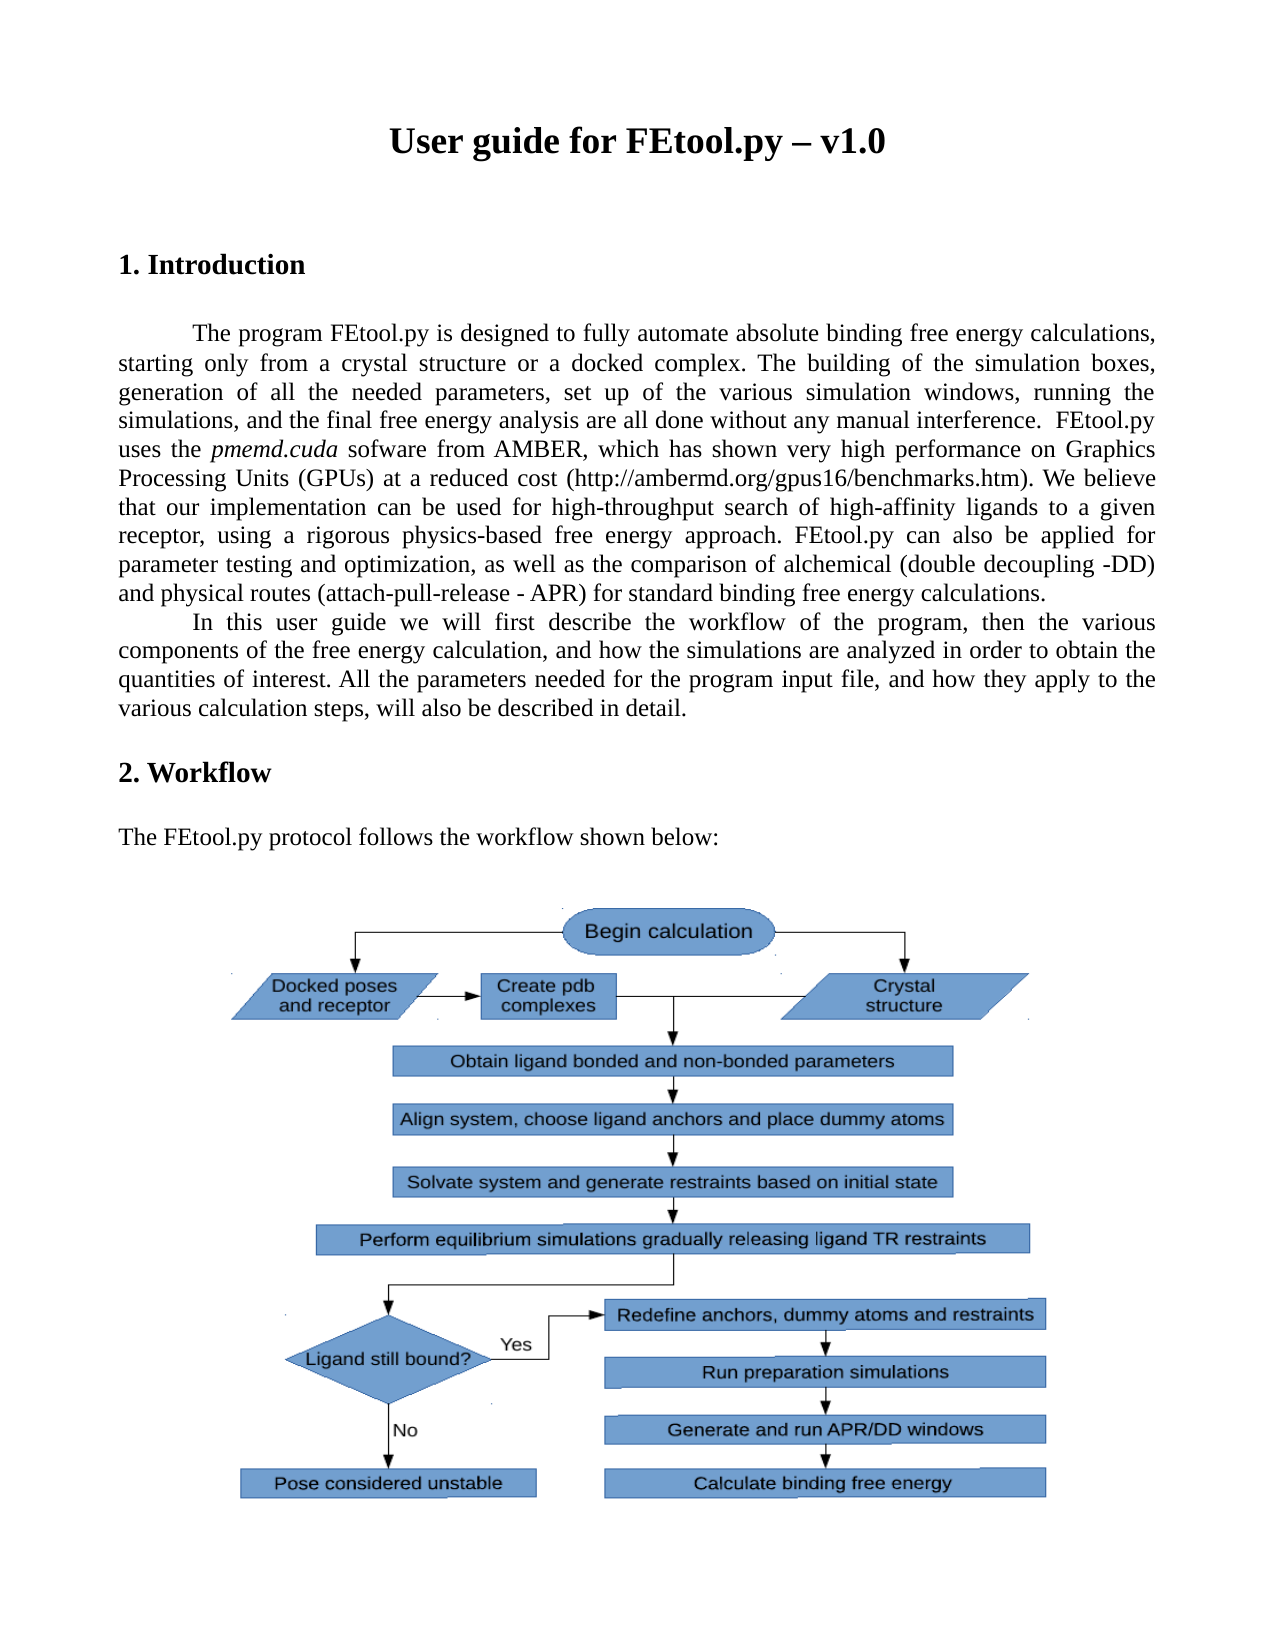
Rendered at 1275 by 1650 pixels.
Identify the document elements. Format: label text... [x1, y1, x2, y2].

text 1. Introduction [118, 247, 1157, 281]
text The FEtool.py protocol follows the workflow shown below: [118, 822, 1157, 851]
text In this user guide we will first describe the workflow of the program, then the various components of the free energy calculation, and how the simulations are analyzed in order to obtain the quantities of interest. All the parameters needed for the program input file, and how they apply to the various calculation steps, will also be described in detail. [118, 607, 1157, 722]
text The program FEtool.py is designed to fully automate absolute binding free energy calculations, starting only from a crystal structure or a docked complex. The building of the simulation boxes, generation of all the needed parameters, set up of the various simulation windows, running the simulations, and the final free energy analysis are all done without any manual interference. FEtool.py uses the pmemd.cuda sofware from AMBER, which has shown very high performance on Graphics Processing Units (GPUs) at a reduced cost (http://ambermd.org/gpus16/benchmarks.htm). We believe that our implementation can be used for high-throughput search of high-affinity ligands to a given receptor, using a rigorous physics-based free energy approach. FEtool.py can also be applied for parameter testing and optimization, as well as the comparison of alchemical (double decoupling -DD) and physical routes (attach-pull-release - APR) for standard binding free energy calculations. [118, 314, 1157, 607]
text User guide for FEtool.py – v1.0 [118, 118, 1157, 161]
text 2. Workflow [118, 755, 1157, 789]
picture [190, 907, 1107, 1516]
